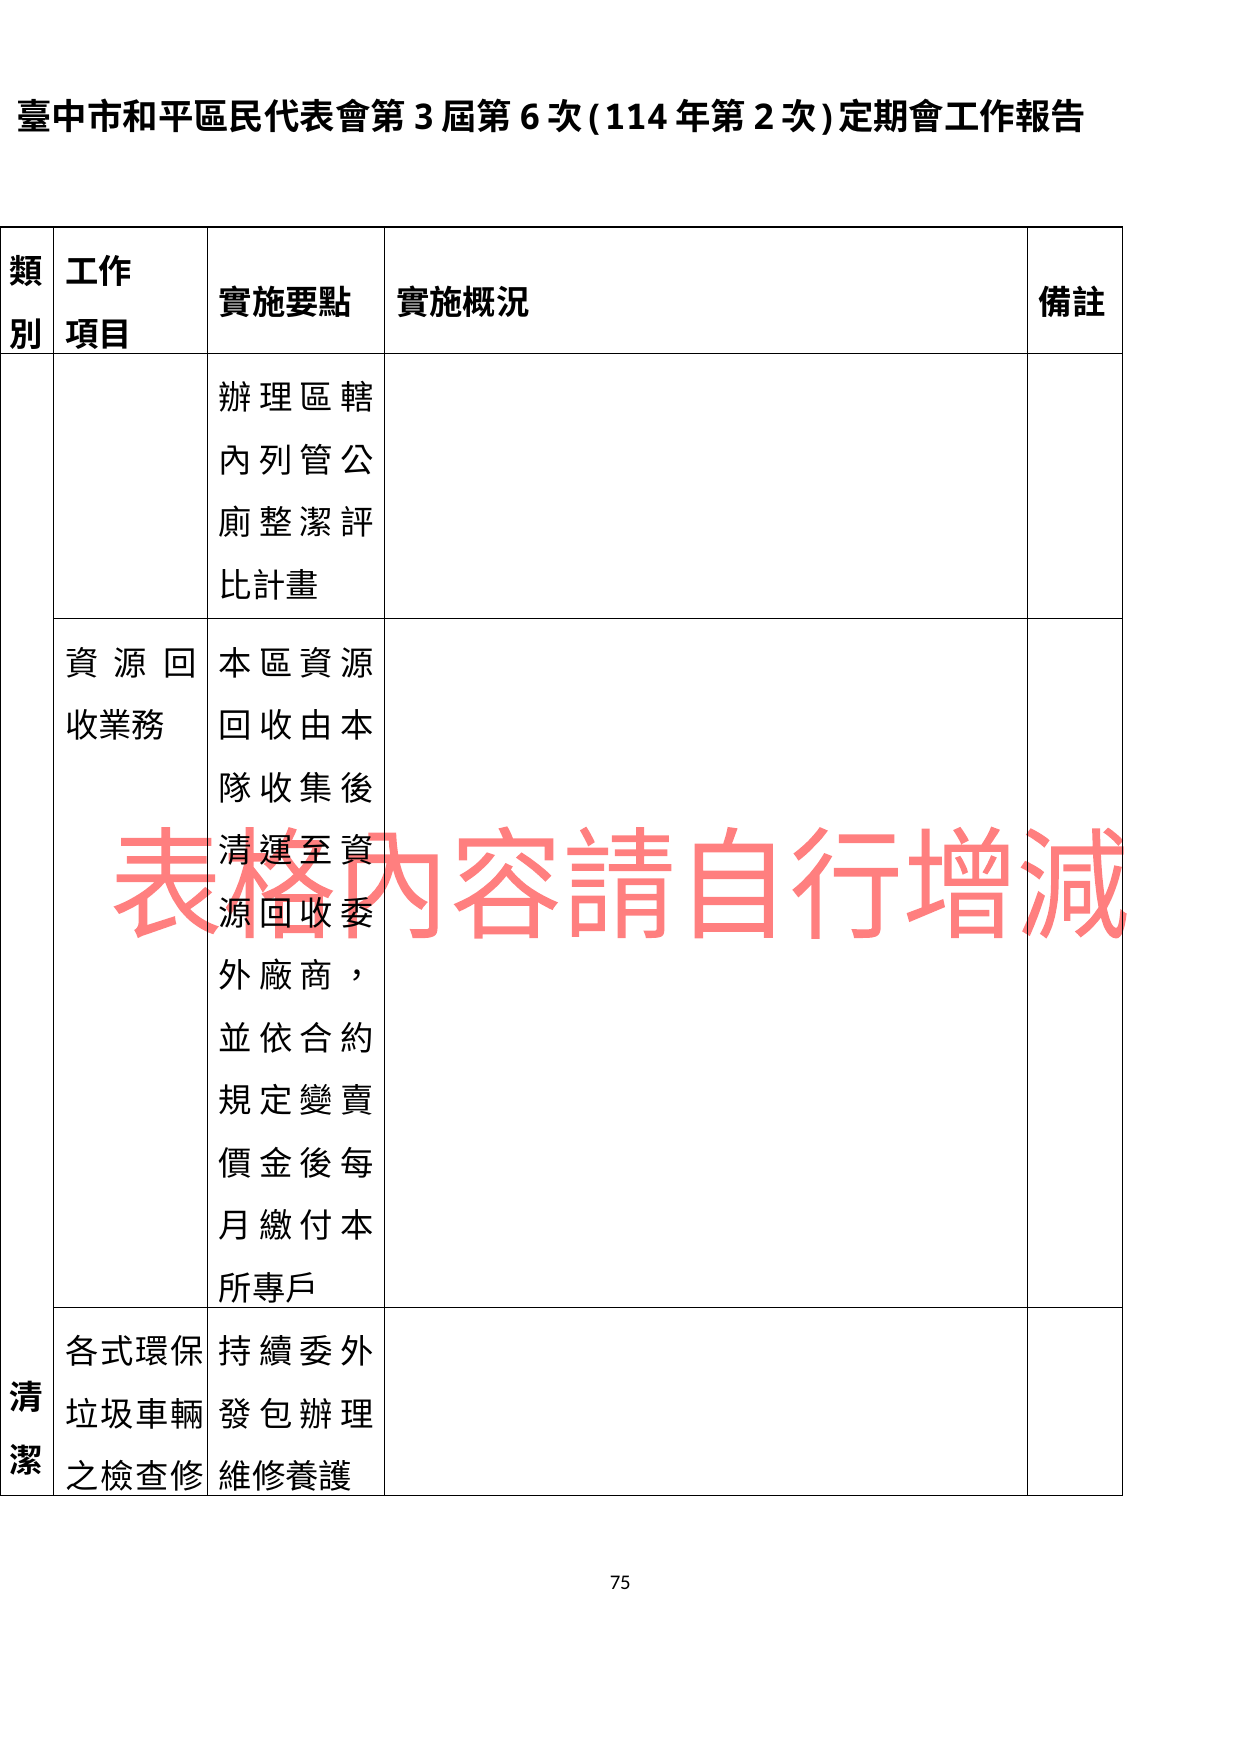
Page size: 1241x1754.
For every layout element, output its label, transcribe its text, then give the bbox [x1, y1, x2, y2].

table_cell 各式環保垃圾車輛之檢查修 [54, 1308, 207, 1495]
table_cell [385, 354, 1027, 618]
table_cell 持續委外發包辦理維修養護 [208, 1308, 384, 1495]
table_cell [1108, 871, 1122, 927]
table_cell [1028, 619, 1122, 1307]
table_header 工作 項目 [54, 228, 207, 352]
table_header 備註 [1028, 228, 1122, 352]
table_cell 清潔 [1, 354, 53, 1495]
table_cell 辦理區轄內列管公廁整潔評比計畫 [208, 354, 384, 618]
table_header 實施概況 [385, 228, 1027, 352]
table_cell [54, 354, 207, 618]
table_cell [385, 619, 1027, 1307]
table_cell [1028, 1308, 1122, 1495]
table_header 實施要點 [208, 228, 384, 352]
table_cell [1028, 354, 1122, 618]
table_cell 資源回收業務 [54, 619, 207, 1307]
table_header 類別 [1, 228, 53, 352]
table_cell [385, 1308, 1027, 1495]
table_cell 本區資源回收由本隊收集後清運至資源回收委外廠商，並依合約規定變賣價金後每月繳付本所專戶 [208, 619, 384, 1307]
table_cell [385, 841, 389, 854]
table_cell [1102, 855, 1122, 892]
